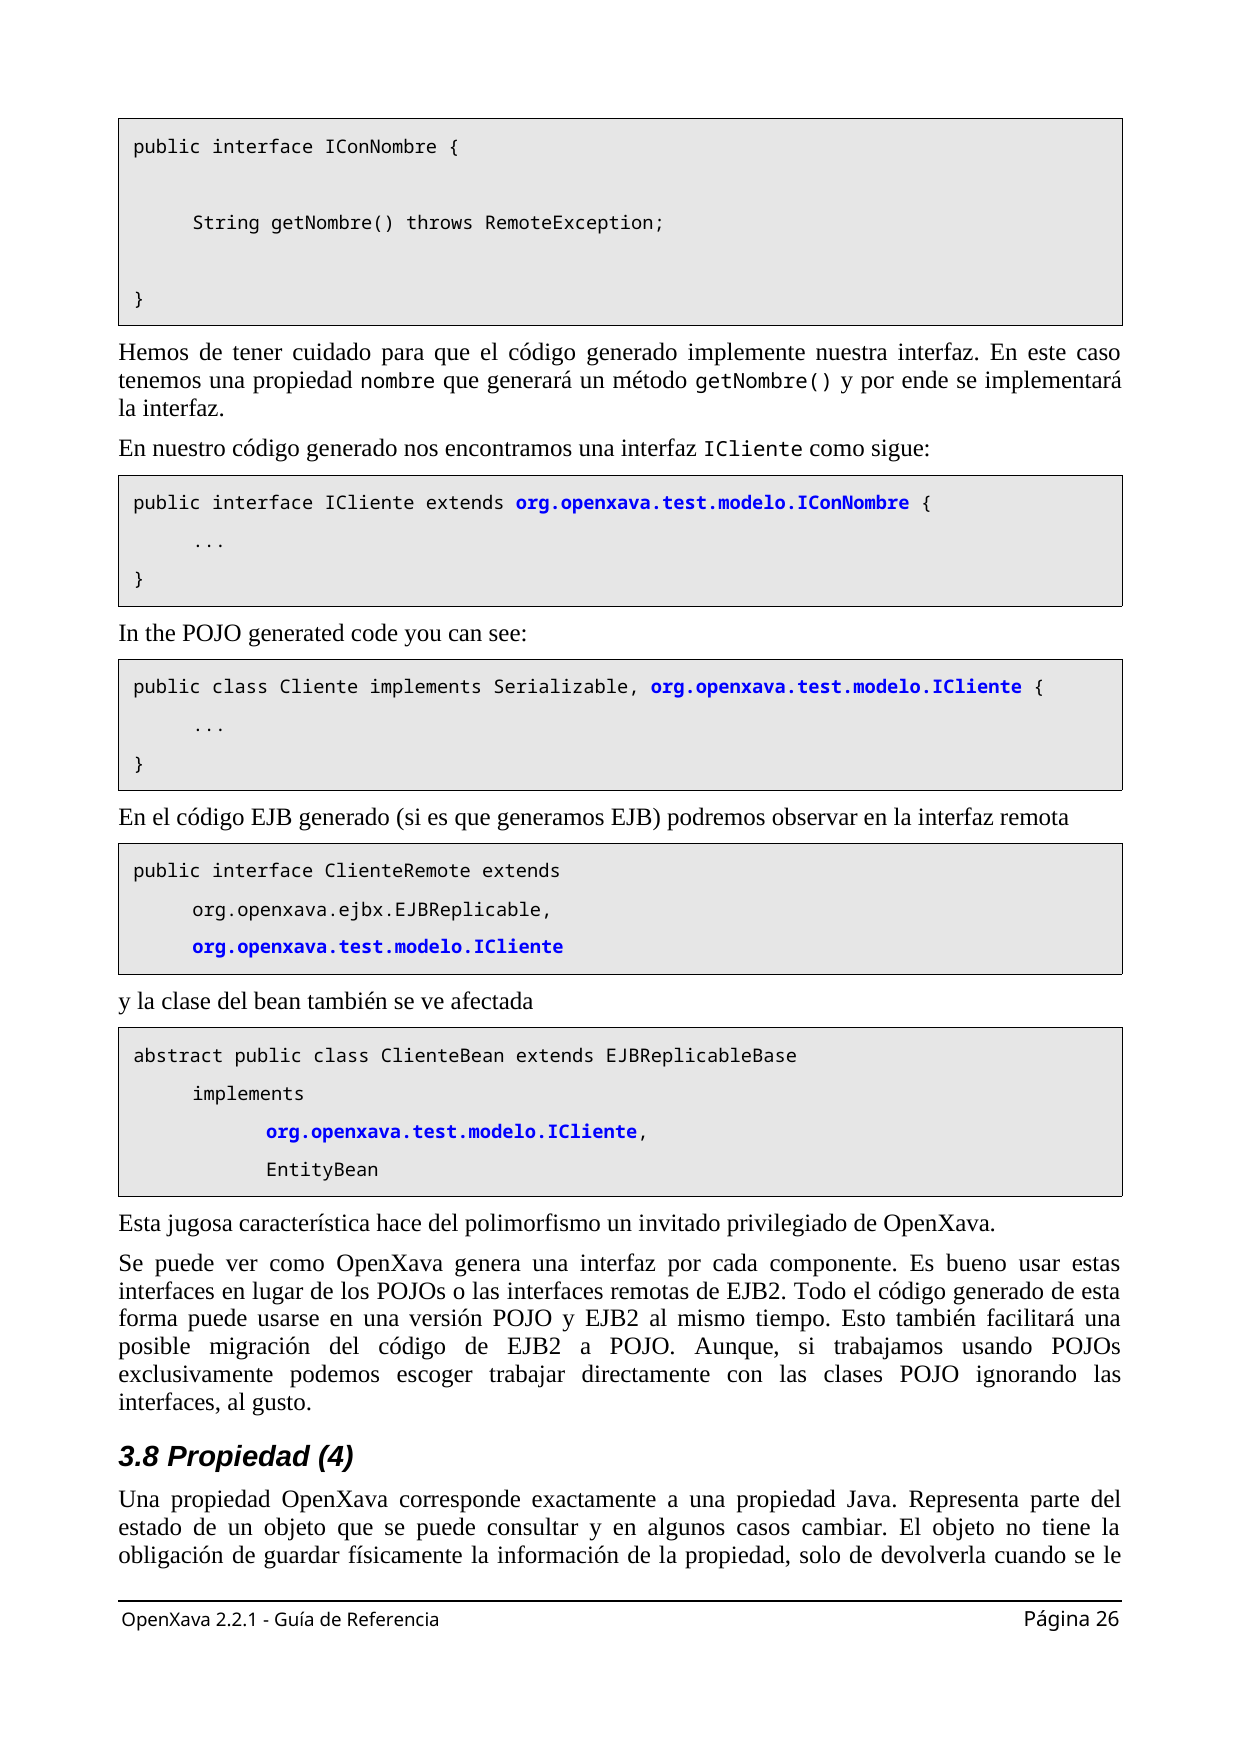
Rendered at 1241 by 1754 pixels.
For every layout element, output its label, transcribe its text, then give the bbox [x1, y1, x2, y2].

text org.openxava.test.modelo.ICliente, [119, 1103, 1122, 1141]
text public interface IConNombre { [119, 119, 1122, 156]
text } [119, 270, 1122, 325]
text Se puede ver como OpenXava genera una interfaz por cada componente. Es bueno usar estas interfaces en lugar de los POJOs o las interfaces remotas de EJB2. Todo el código generado de esta forma puede usarse en una versión POJO y EJB2 al mismo tiempo. Esto también facilitará una posible migración del código de EJB2 a POJO. Aunque, si trabajamos usando POJOs exclusivamente podemos escoger trabajar directamente con las clases POJO ignorando las interfaces, al gusto. [118, 1249, 1122, 1415]
text public class Cliente implements Serializable, org.openxava.test.modelo.ICliente { [119, 660, 1122, 697]
text Esta jugosa característica hace del polimorfismo un invitado privilegiado de OpenXava. [118, 1209, 1122, 1237]
text Hemos de tener cuidado para que el código generado implemente nuestra interfaz. En este caso tenemos una propiedad nombre que generará un método getNombre() y por ende se implementará la interfaz. [118, 338, 1122, 422]
text y la clase del bean también se ve afectada [118, 987, 1122, 1014]
text } [119, 551, 1122, 606]
text public interface ICliente extends org.openxava.test.modelo.IConNombre { [119, 476, 1122, 513]
text abstract public class ClienteBean extends EJBReplicableBase [119, 1028, 1122, 1065]
text ... [119, 513, 1122, 551]
subtitle Propiedad (4) [118, 1440, 1122, 1473]
text EntityBean [119, 1141, 1122, 1196]
text org.openxava.test.modelo.ICliente [119, 919, 1122, 974]
text } [119, 735, 1122, 790]
text org.openxava.ejbx.EJBReplicable, [119, 881, 1122, 919]
text Una propiedad OpenXava corresponde exactamente a una propiedad Java. Representa parte del estado de un objeto que se puede consultar y en algunos casos cambiar. El objeto no tiene la obligación de guardar físicamente la información de la propiedad, solo de devolverla cuando se le [118, 1486, 1122, 1569]
text En el código EJB generado (si es que generamos EJB) podremos observar en la interfaz remota [118, 803, 1122, 831]
text En nuestro código generado nos encontramos una interfaz ICliente como sigue: [118, 434, 1122, 462]
text In the POJO generated code you can see: [118, 619, 1122, 646]
text implements [119, 1065, 1122, 1103]
text ... [119, 697, 1122, 735]
text String getNombre() throws RemoteException; [119, 194, 1122, 232]
text public interface ClienteRemote extends [119, 844, 1122, 881]
